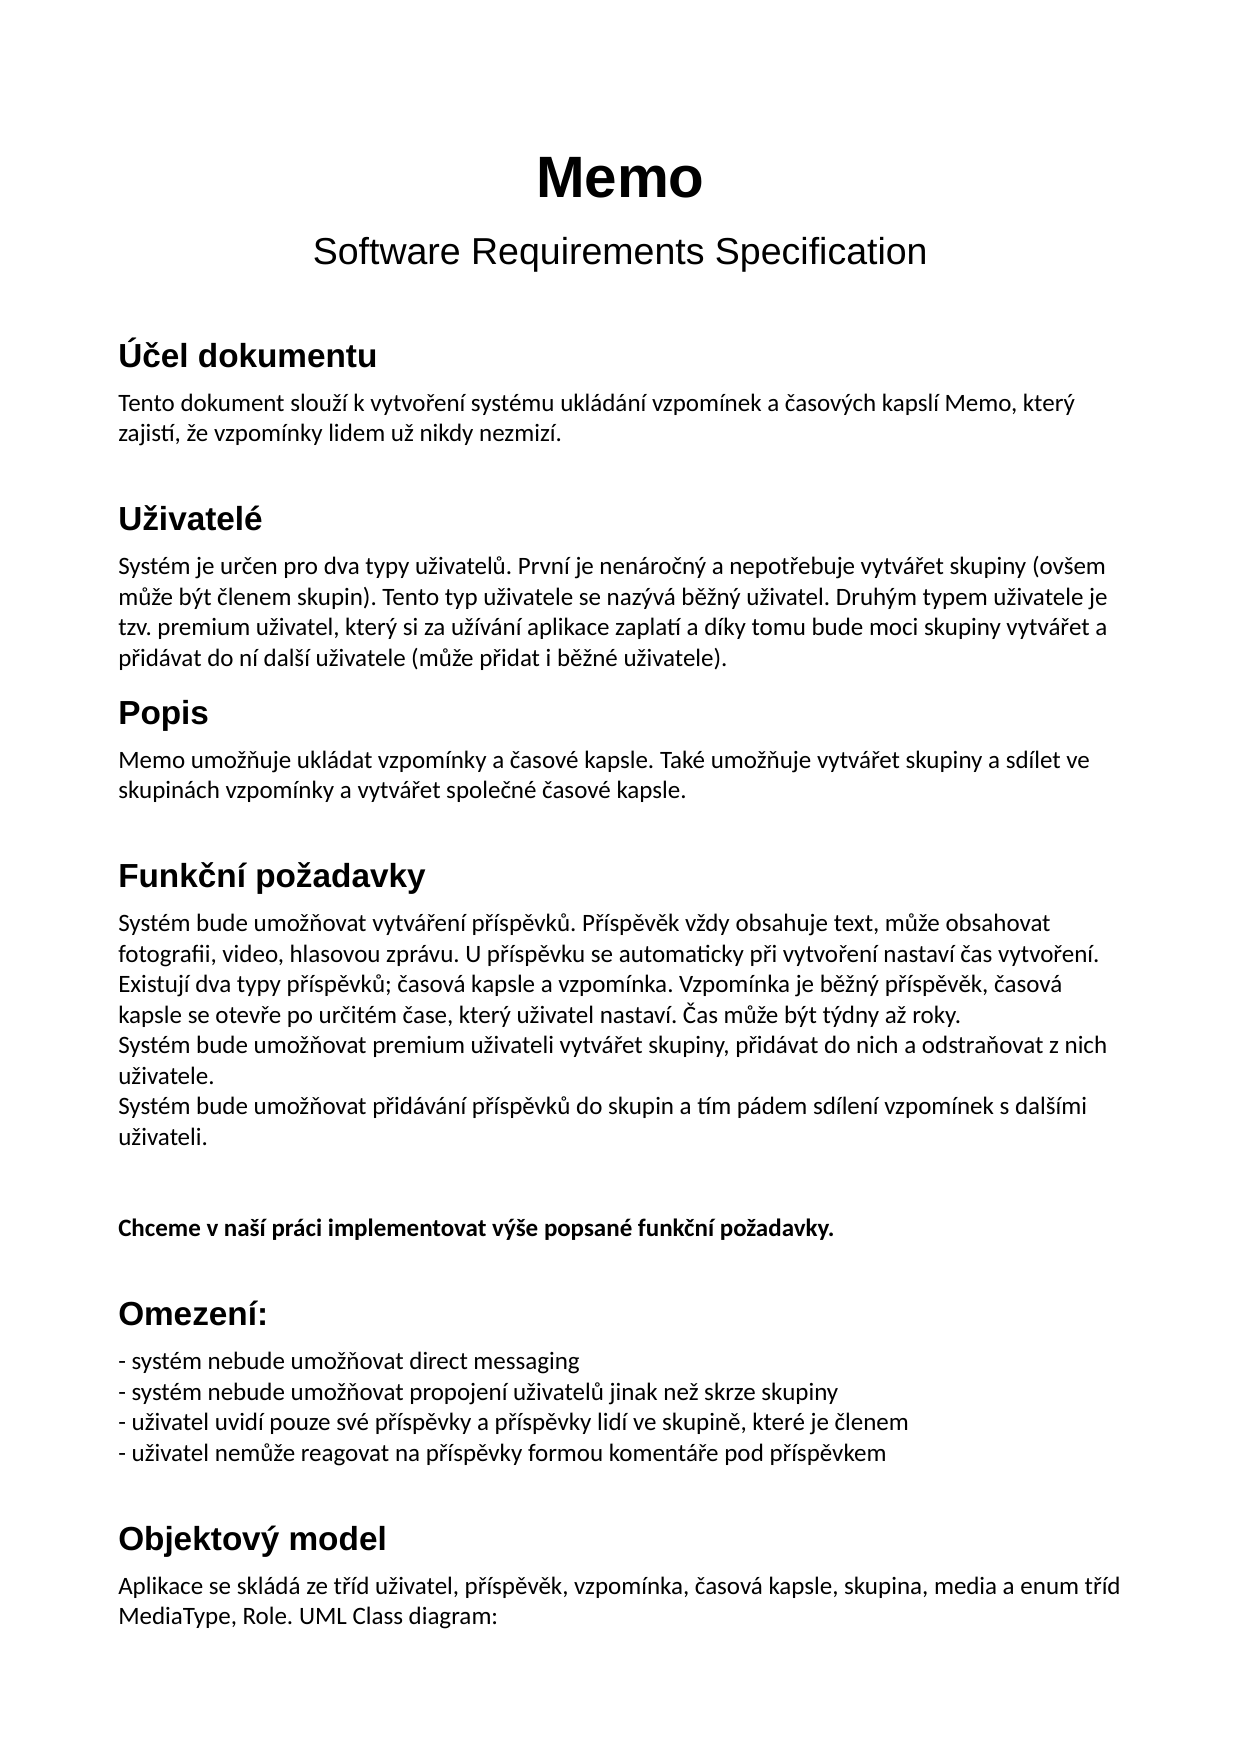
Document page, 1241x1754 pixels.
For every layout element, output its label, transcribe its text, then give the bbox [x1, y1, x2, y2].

text Systém bude umožňovat premium uživateli vytvářet skupiny, přidávat do nich a odstraňovat z nich uživatele. [118, 1029, 1122, 1091]
subtitle Software Requirements Specification [118, 229, 1122, 272]
text Systém bude umožňovat přidávání příspěvků do skupin a tím pádem sdílení vzpomínek s dalšími uživateli. [118, 1091, 1122, 1152]
title Memo [118, 143, 1122, 210]
subtitle Omezení: [118, 1294, 1122, 1333]
subtitle Uživatelé [118, 499, 1122, 538]
text Systém je určen pro dva typy uživatelů. První je nenáročný a nepotřebuje vytvářet skupiny (ovšem může být členem skupin). Tento typ uživatele se nazývá běžný uživatel. Druhým typem uživatele je tzv. premium uživatel, který si za užívání aplikace zaplatí a díky tomu bude moci skupiny vytvářet a přidávat do ní další uživatele (může přidat i běžné uživatele). [118, 550, 1122, 672]
text - systém nebude umožňovat direct messaging [118, 1345, 1122, 1376]
text - systém nebude umožňovat propojení uživatelů jinak než skrze skupiny [118, 1376, 1122, 1406]
text Chceme v naší práci implementovat výše popsané funkční požadavky. [118, 1213, 1122, 1243]
subtitle Účel dokumentu [118, 336, 1122, 374]
text Aplikace se skládá ze tříd uživatel, příspěvěk, vzpomínka, časová kapsle, skupina, media a enum tříd MediaType, Role. UML Class diagram: [118, 1570, 1122, 1631]
subtitle Popis [118, 693, 1122, 732]
subtitle Funkční požadavky [118, 856, 1122, 895]
text - uživatel uvidí pouze své příspěvky a příspěvky lidí ve skupině, které je členem [118, 1406, 1122, 1437]
text Tento dokument slouží k vytvoření systému ukládání vzpomínek a časových kapslí Memo, který zajistí, že vzpomínky lidem už nikdy nezmizí. [118, 387, 1122, 448]
text Memo umožňuje ukládat vzpomínky a časové kapsle. Také umožňuje vytvářet skupiny a sdílet ve skupinách vzpomínky a vytvářet společné časové kapsle. [118, 744, 1122, 805]
text Systém bude umožňovat vytváření příspěvků. Příspěvěk vždy obsahuje text, může obsahovat fotografii, video, hlasovou zprávu. U příspěvku se automaticky při vytvoření nastaví čas vytvoření. Existují dva typy příspěvků; časová kapsle a vzpomínka. Vzpomínka je běžný příspěvěk, časová kapsle se otevře po určitém čase, který uživatel nastaví. Čas může být týdny až roky. [118, 907, 1122, 1029]
text - uživatel nemůže reagovat na příspěvky formou komentáře pod příspěvkem [118, 1437, 1122, 1467]
subtitle Objektový model [118, 1519, 1122, 1557]
